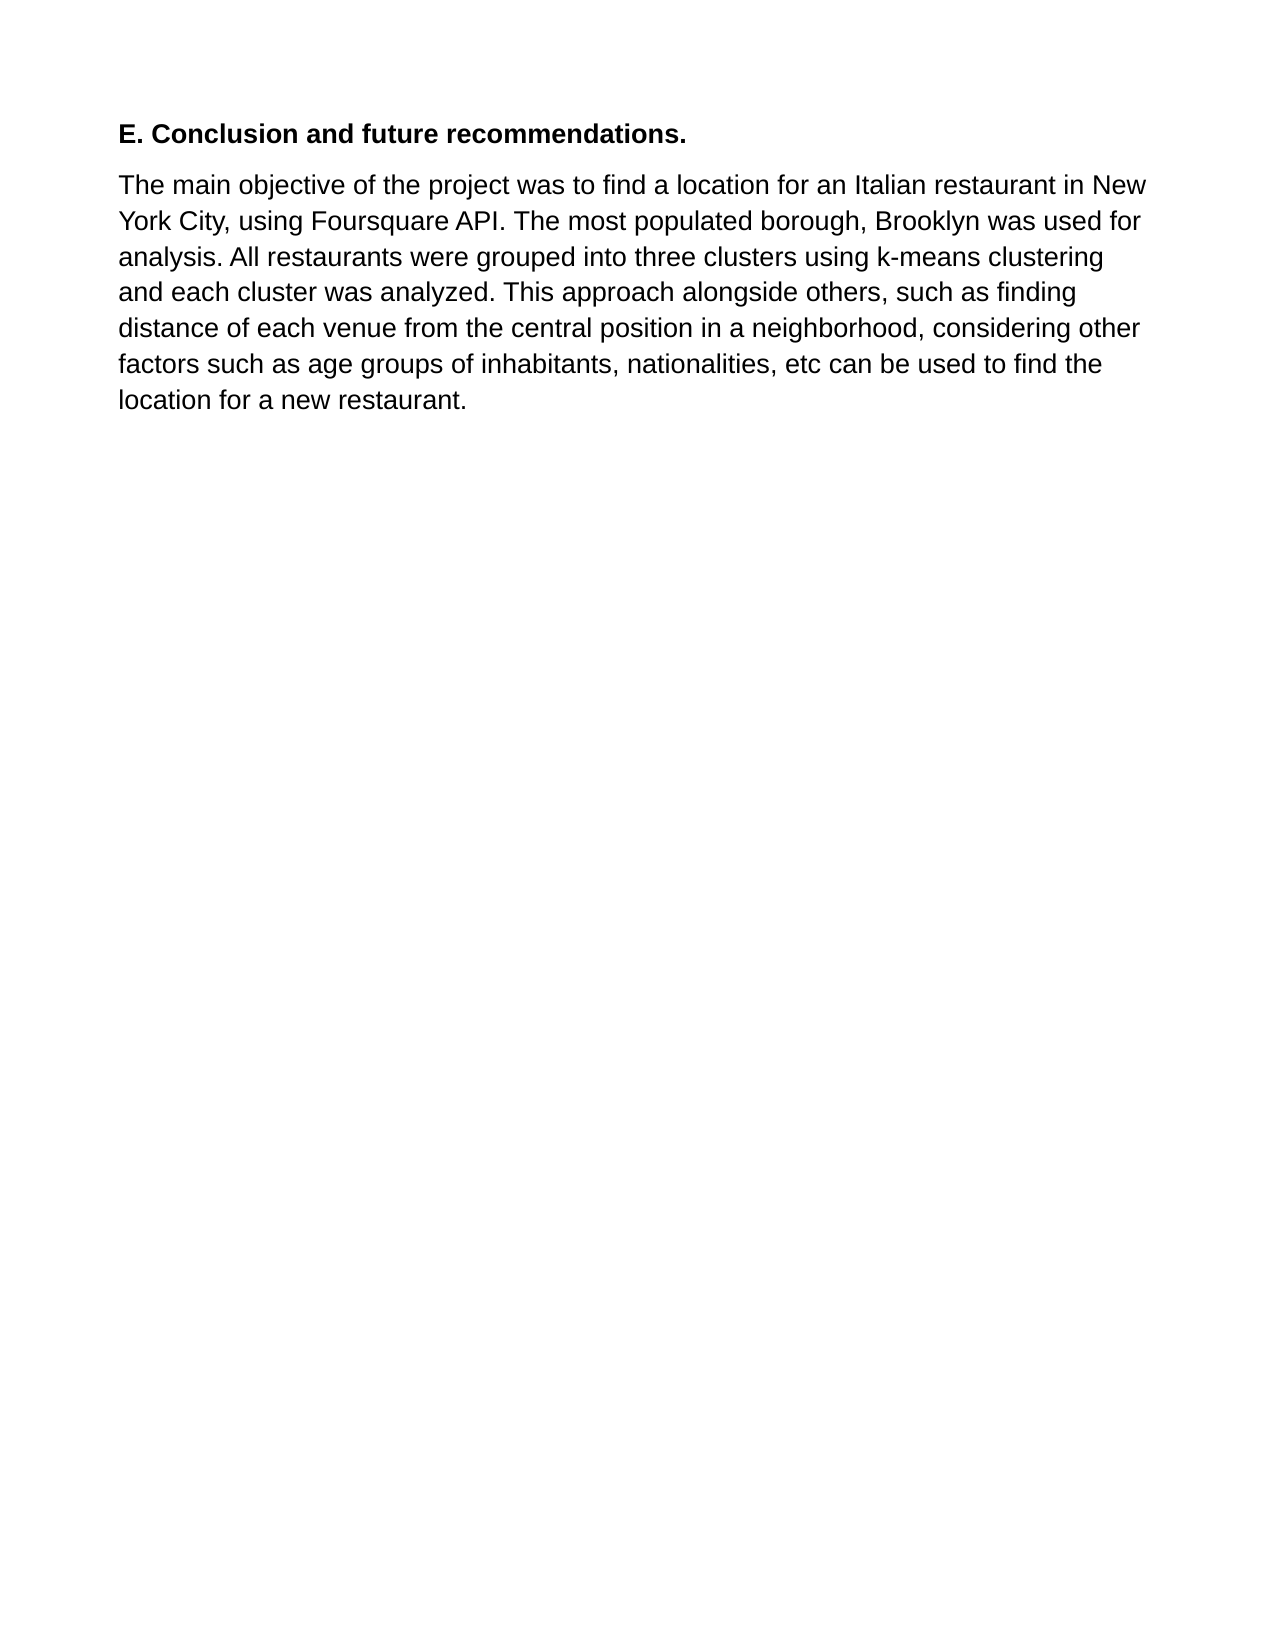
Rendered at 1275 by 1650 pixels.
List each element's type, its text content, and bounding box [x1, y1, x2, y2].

text E. Conclusion and future recommendations. [118, 118, 1157, 149]
text The main objective of the project was to find a location for an Italian restaurant in New York City, using Foursquare API. The most populated borough, Brooklyn was used for analysis. All restaurants were grouped into three clusters using k-means clustering and each cluster was analyzed. This approach alongside others, such as finding distance of each venue from the central position in a neighborhood, considering other factors such as age groups of inhabitants, nationalities, etc can be used to find the location for a new restaurant. [118, 169, 1157, 416]
